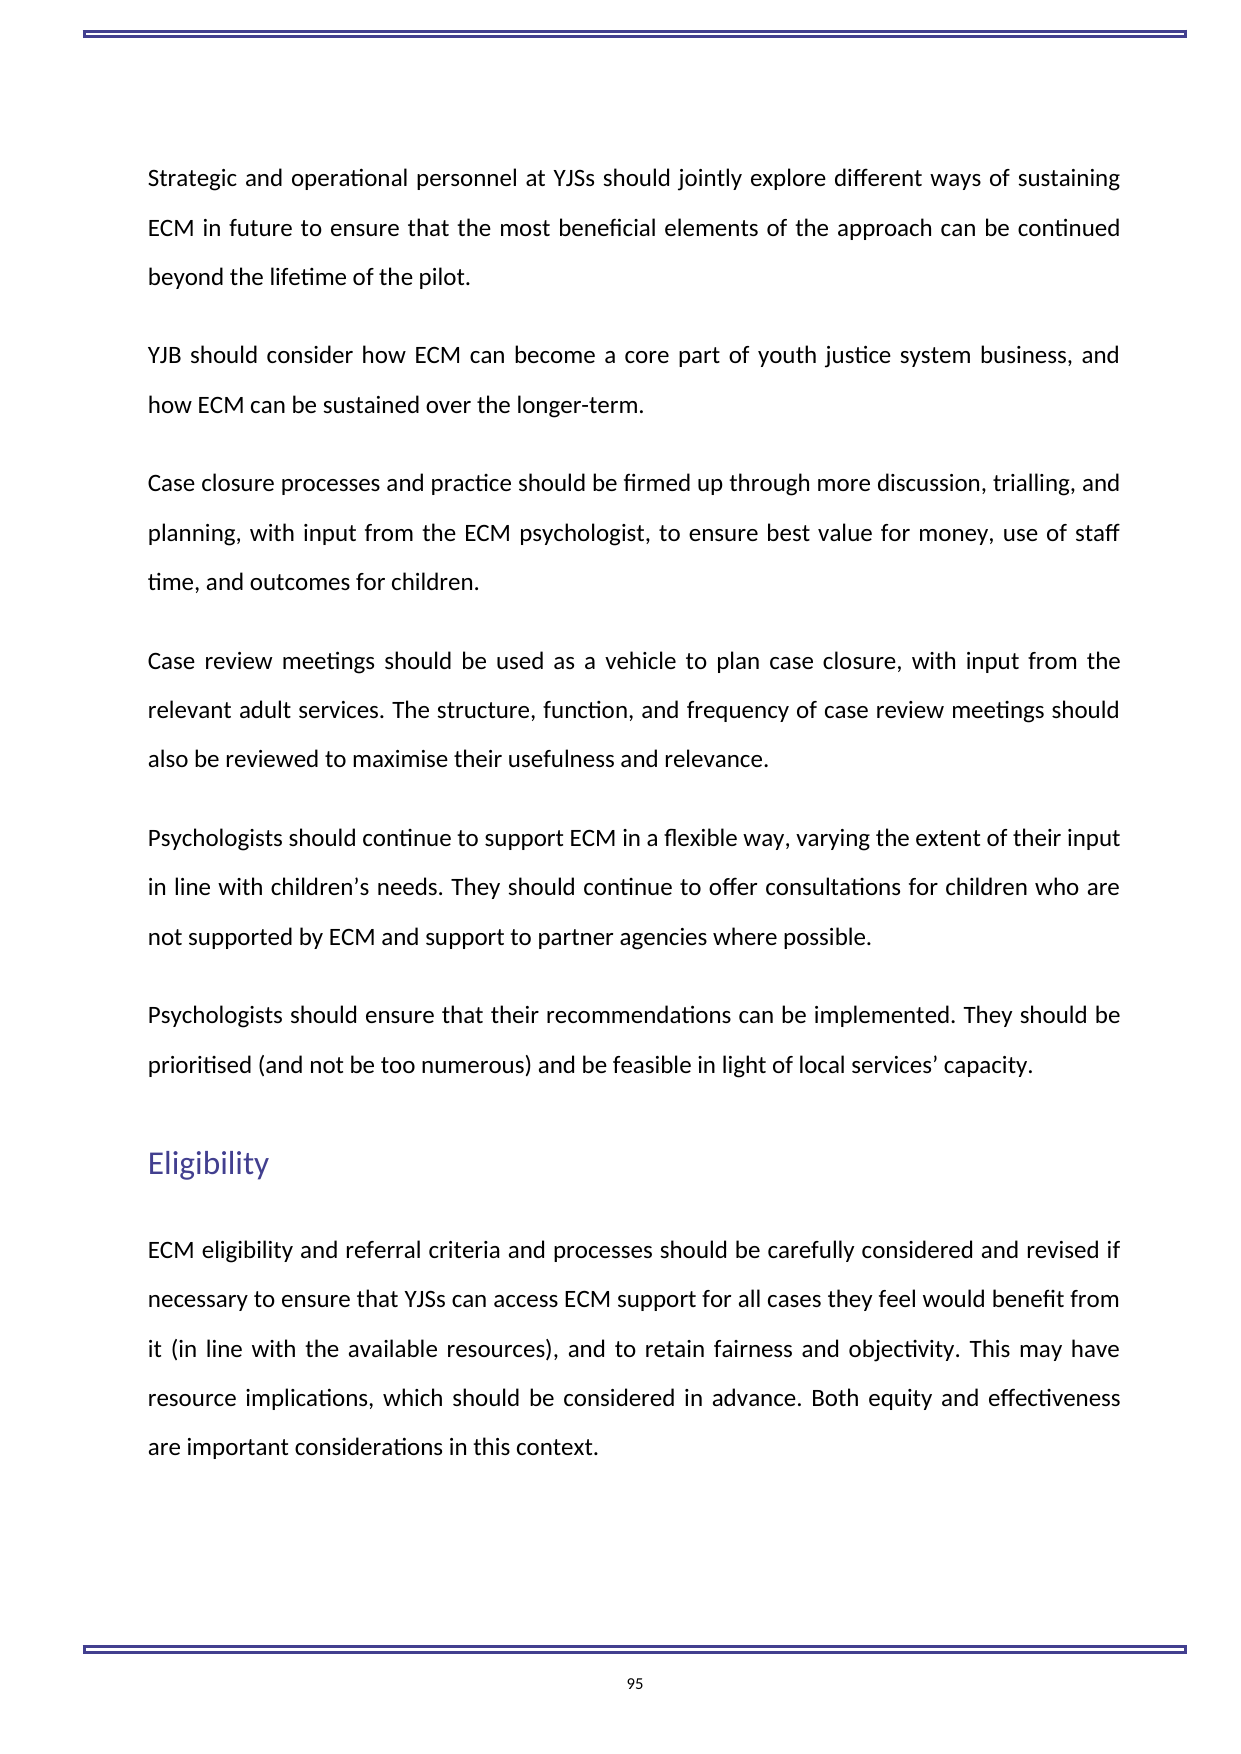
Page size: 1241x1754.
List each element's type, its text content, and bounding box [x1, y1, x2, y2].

text Psychologists should continue to support ECM in a flexible way, varying the extent of their input in line with children’s needs. They should continue to offer consultations for children who are not supported by ECM and support to partner agencies where possible. [148, 822, 1122, 964]
text Psychologists should ensure that their recommendations can be implemented. They should be prioritised (and not be too numerous) and be feasible in light of local services’ capacity. [148, 999, 1122, 1092]
subtitle Eligibility [148, 1142, 1122, 1196]
text ECM eligibility and referral criteria and processes should be carefully considered and revised if necessary to ensure that YJSs can access ECM support for all cases they feel would benefit from it (in line with the available resources), and to retain fairness and objectivity. This may have resource implications, which should be considered in advance. Both equity and effectiveness are important considerations in this context. [148, 1234, 1122, 1474]
text Case closure processes and practice should be firmed up through more discussion, trialling, and planning, with input from the ECM psychologist, to ensure best value for money, use of staff time, and outcomes for children. [148, 468, 1122, 609]
text YJB should consider how ECM can become a core part of youth justice system business, and how ECM can be sustained over the longer-term. [148, 340, 1122, 432]
text Strategic and operational personnel at YJSs should jointly explore different ways of sustaining ECM in future to ensure that the most beneficial elements of the approach can be continued beyond the lifetime of the pilot. [148, 162, 1122, 304]
text Case review meetings should be used as a vehicle to plan case closure, with input from the relevant adult services. The structure, function, and frequency of case review meetings should also be reviewed to maximise their usefulness and relevance. [148, 645, 1122, 787]
